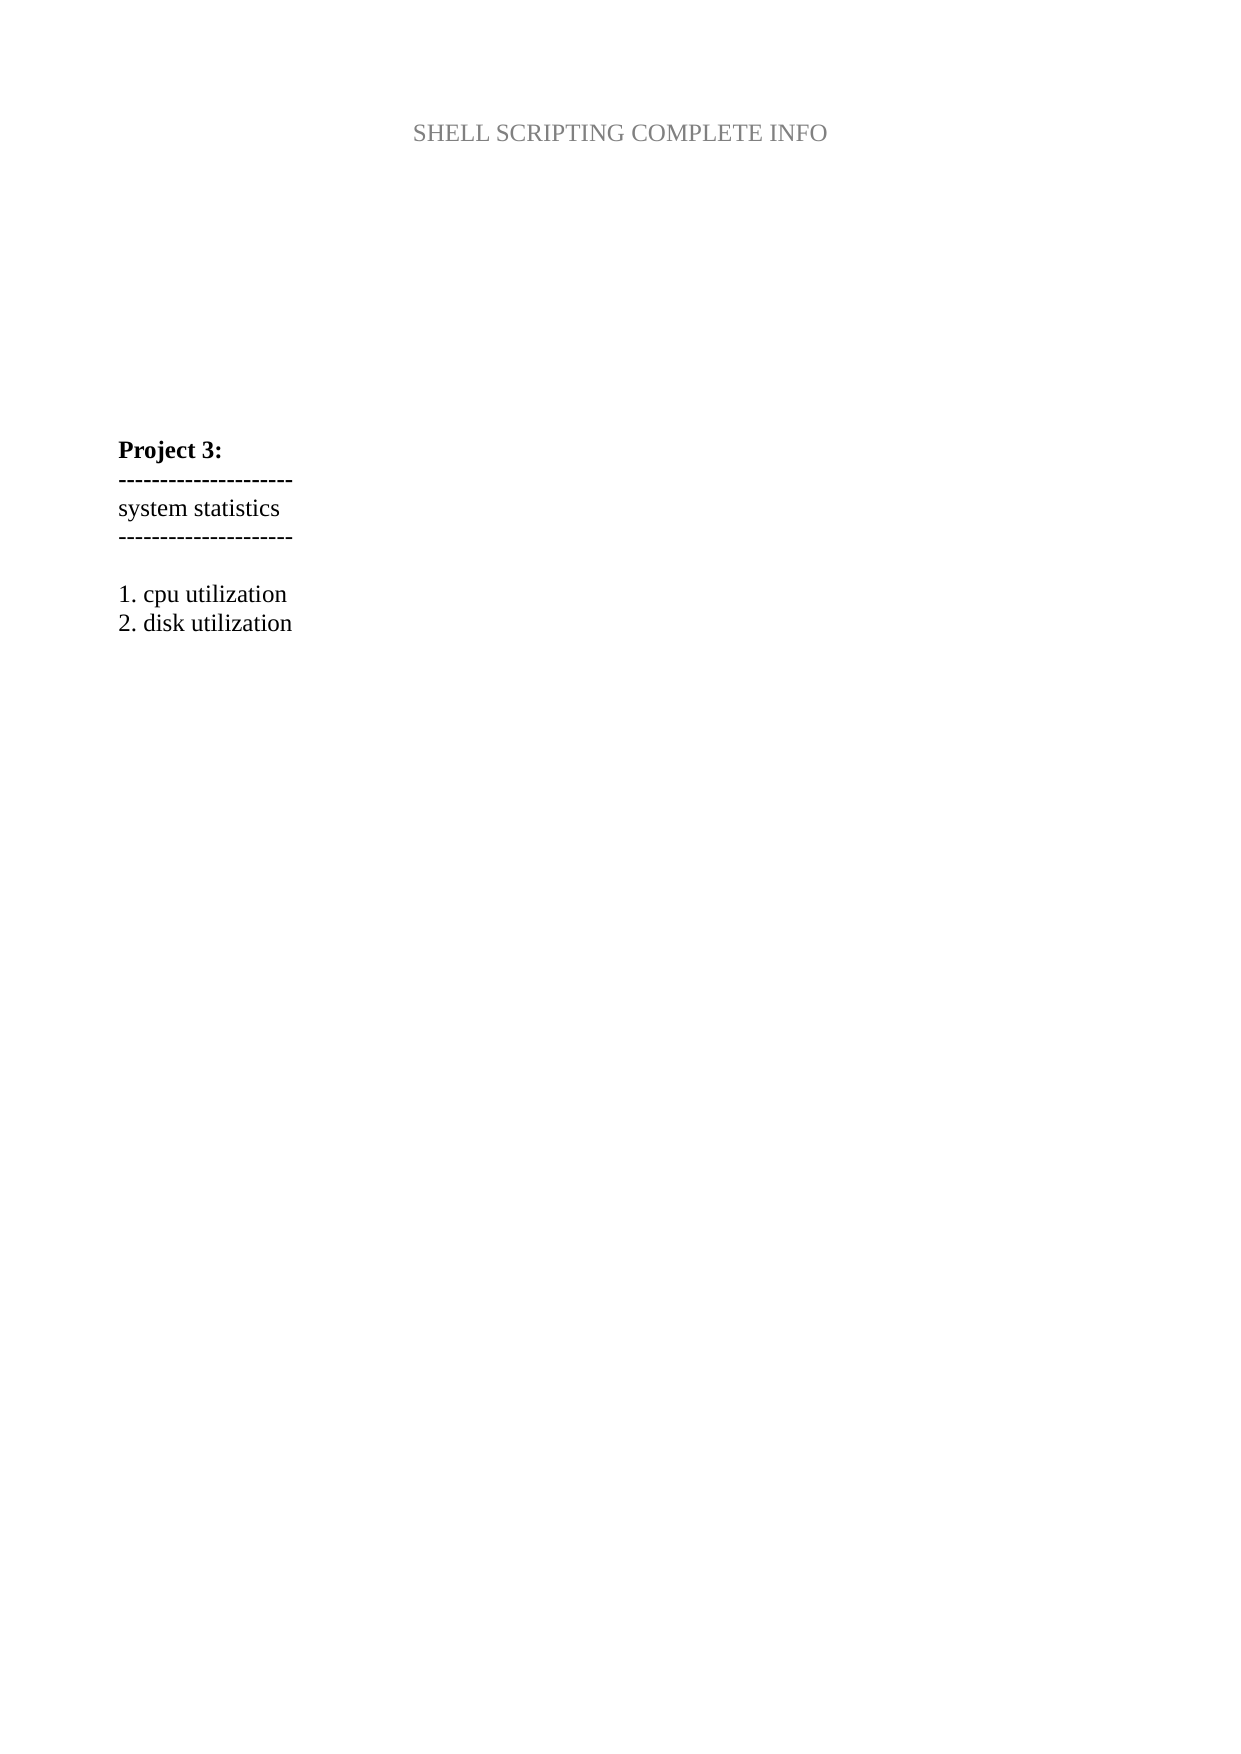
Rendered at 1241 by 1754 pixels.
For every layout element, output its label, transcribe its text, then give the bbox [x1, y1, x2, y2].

text system statistics [118, 493, 1122, 521]
text --------------------- [118, 464, 1122, 493]
text 2. disk utilization [118, 608, 1122, 636]
text --------------------- [118, 521, 1122, 550]
text Project 3: [118, 435, 1122, 464]
text 1. cpu utilization [118, 579, 1122, 608]
